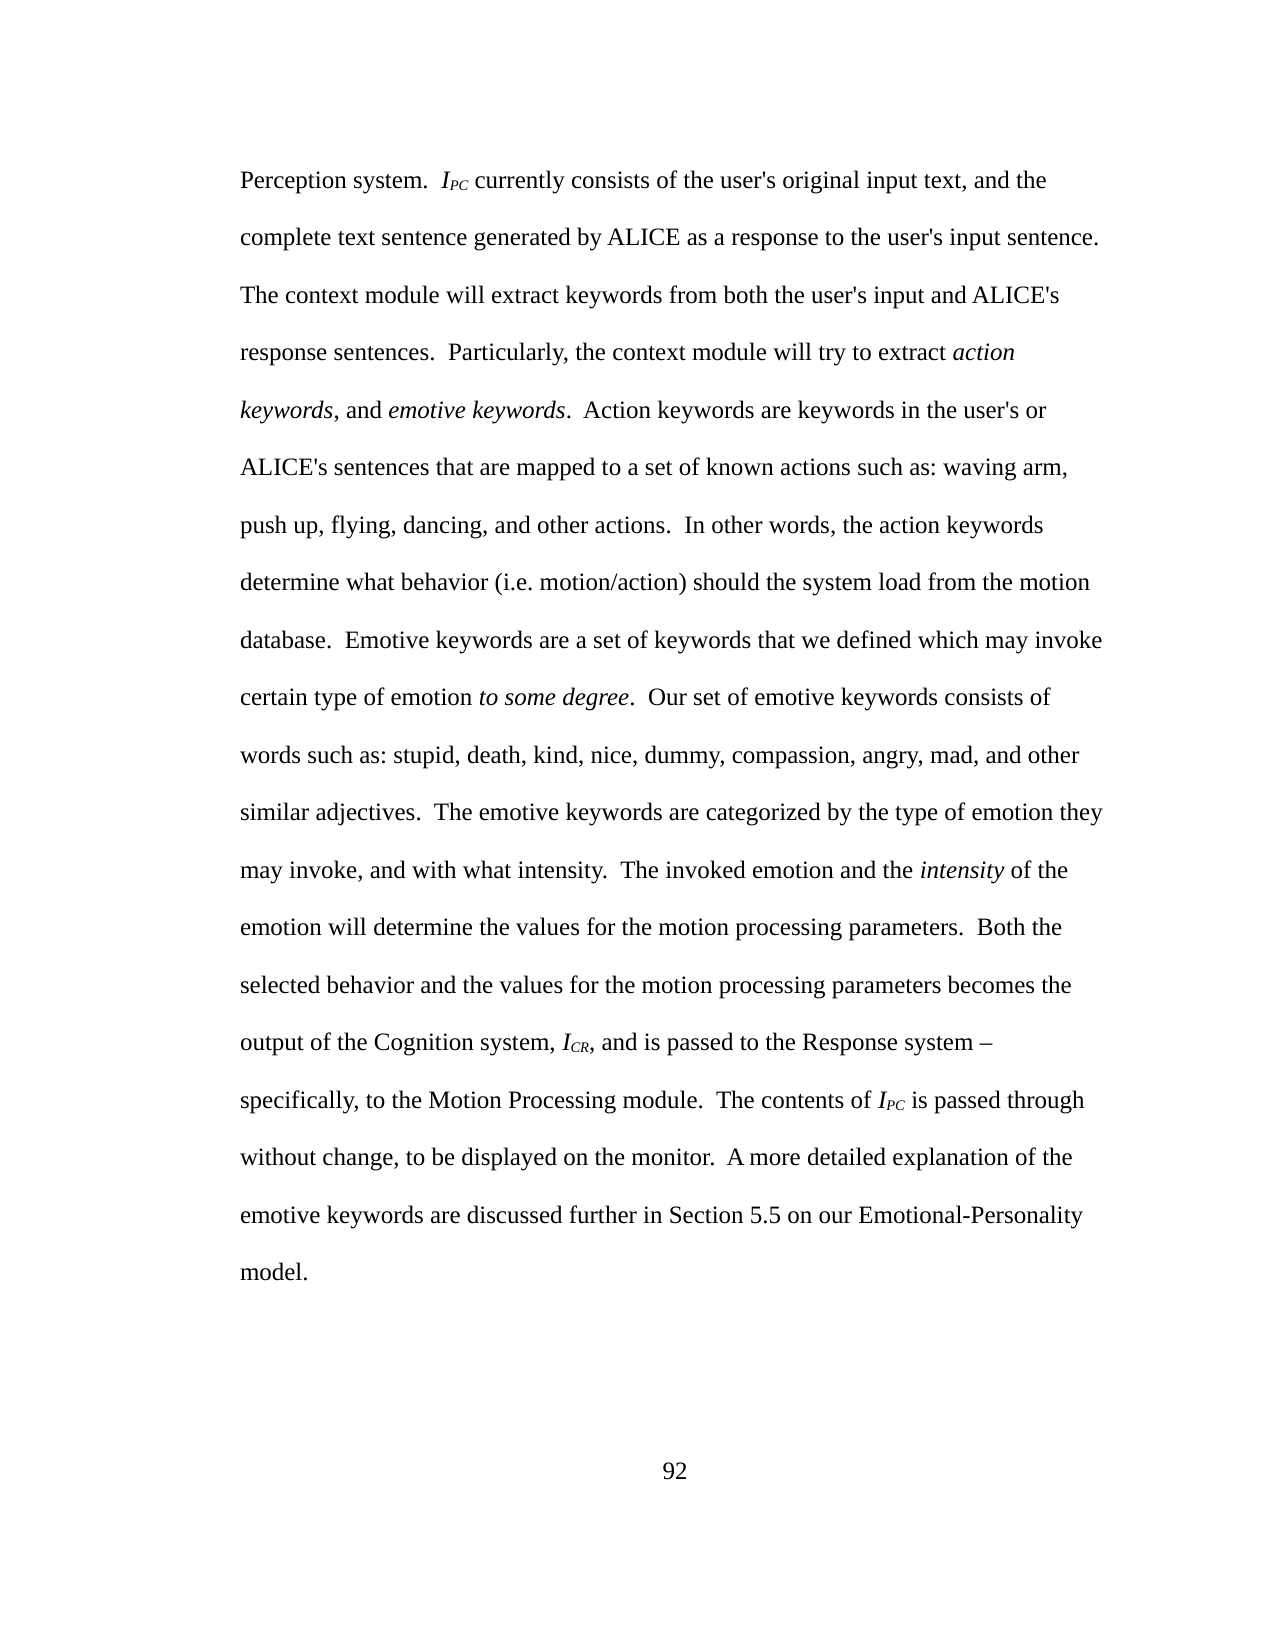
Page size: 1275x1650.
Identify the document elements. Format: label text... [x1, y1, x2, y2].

text Perception system. IPC currently consists of the user's original input text, and the complete text sentence generated by ALICE as a response to the user's input sentence. The context module will extract keywords from both the user's input and ALICE's response sentences. Particularly, the context module will try to extract action keywords, and emotive keywords. Action keywords are keywords in the user's or ALICE's sentences that are mapped to a set of known actions such as: waving arm, push up, flying, dancing, and other actions. In other words, the action keywords determine what behavior (i.e. motion/action) should the system load from the motion database. Emotive keywords are a set of keywords that we defined which may invoke certain type of emotion to some degree. Our set of emotive keywords consists of words such as: stupid, death, kind, nice, dummy, compassion, angry, mad, and other similar adjectives. The emotive keywords are categorized by the type of emotion they may invoke, and with what intensity. The invoked emotion and the intensity of the emotion will determine the values for the motion processing parameters. Both the selected behavior and the values for the motion processing parameters becomes the output of the Cognition system, ICR, and is passed to the Response system – specifically, to the Motion Processing module. The contents of IPC is passed through without change, to be displayed on the monitor. A more detailed explanation of the emotive keywords are discussed further in Section 5.5 on our Emotional-Personality model. [240, 165, 1110, 1286]
